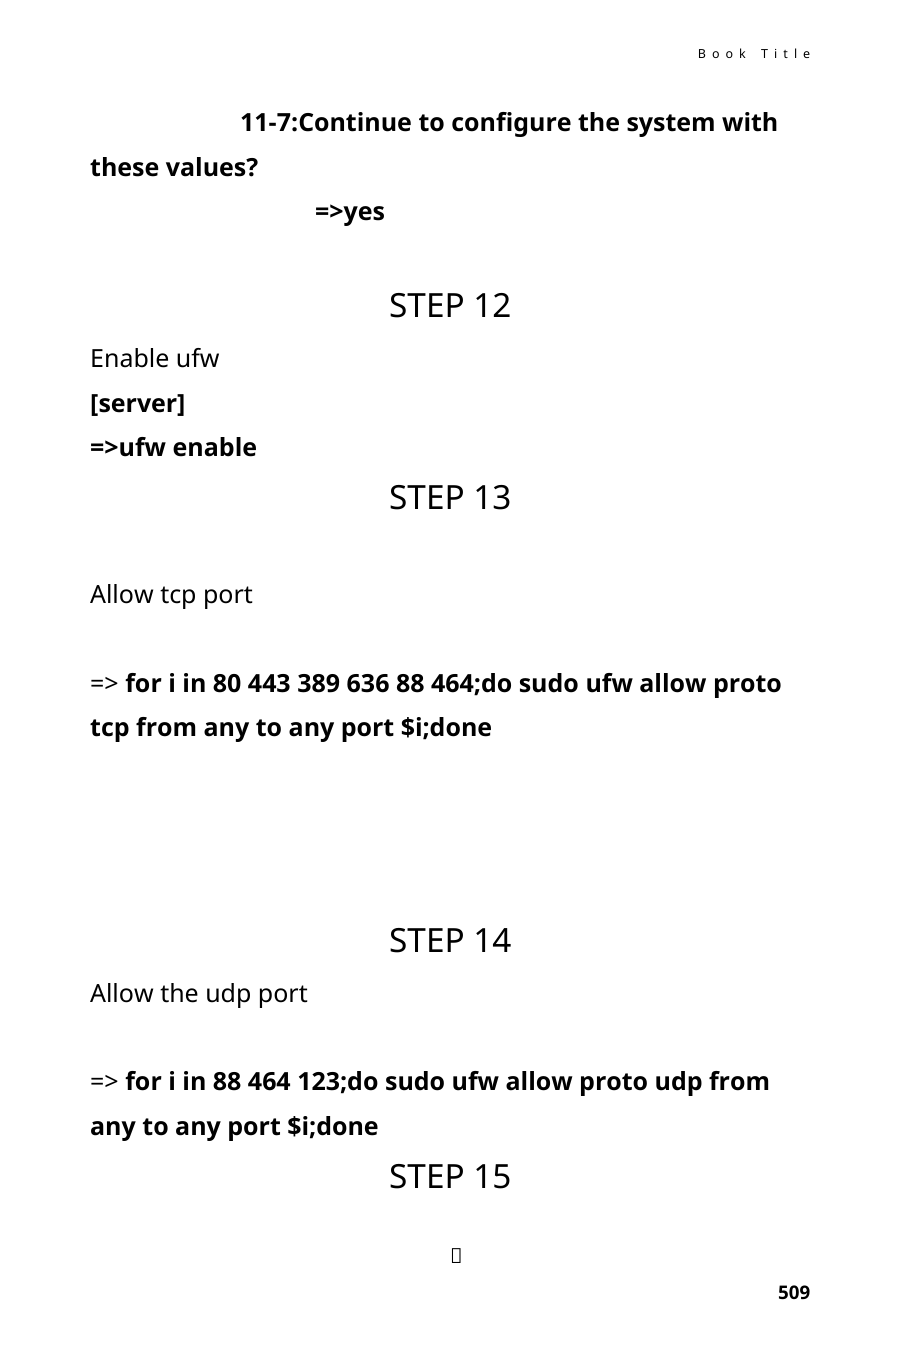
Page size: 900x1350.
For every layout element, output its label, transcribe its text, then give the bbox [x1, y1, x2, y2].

text [server] [90, 385, 810, 419]
text => for i in 88 464 123;do sudo ufw allow proto udp from any to any port $i;done [90, 1064, 810, 1142]
text STEP 13 [90, 474, 810, 519]
text 11-7:Continue to configure the system with these values? [90, 105, 810, 183]
text Allow the udp port [90, 975, 810, 1009]
text STEP 12 [90, 282, 810, 327]
text STEP 15 [90, 1152, 810, 1198]
text STEP 14 [90, 916, 810, 962]
text =>ufw enable [90, 429, 810, 464]
text =>yes [90, 193, 810, 228]
text => for i in 80 443 389 636 88 464;do sudo ufw allow proto tcp from any to any port $i;done [90, 666, 810, 744]
text Allow tcp port [90, 577, 810, 611]
text Enable ufw [90, 341, 810, 375]
